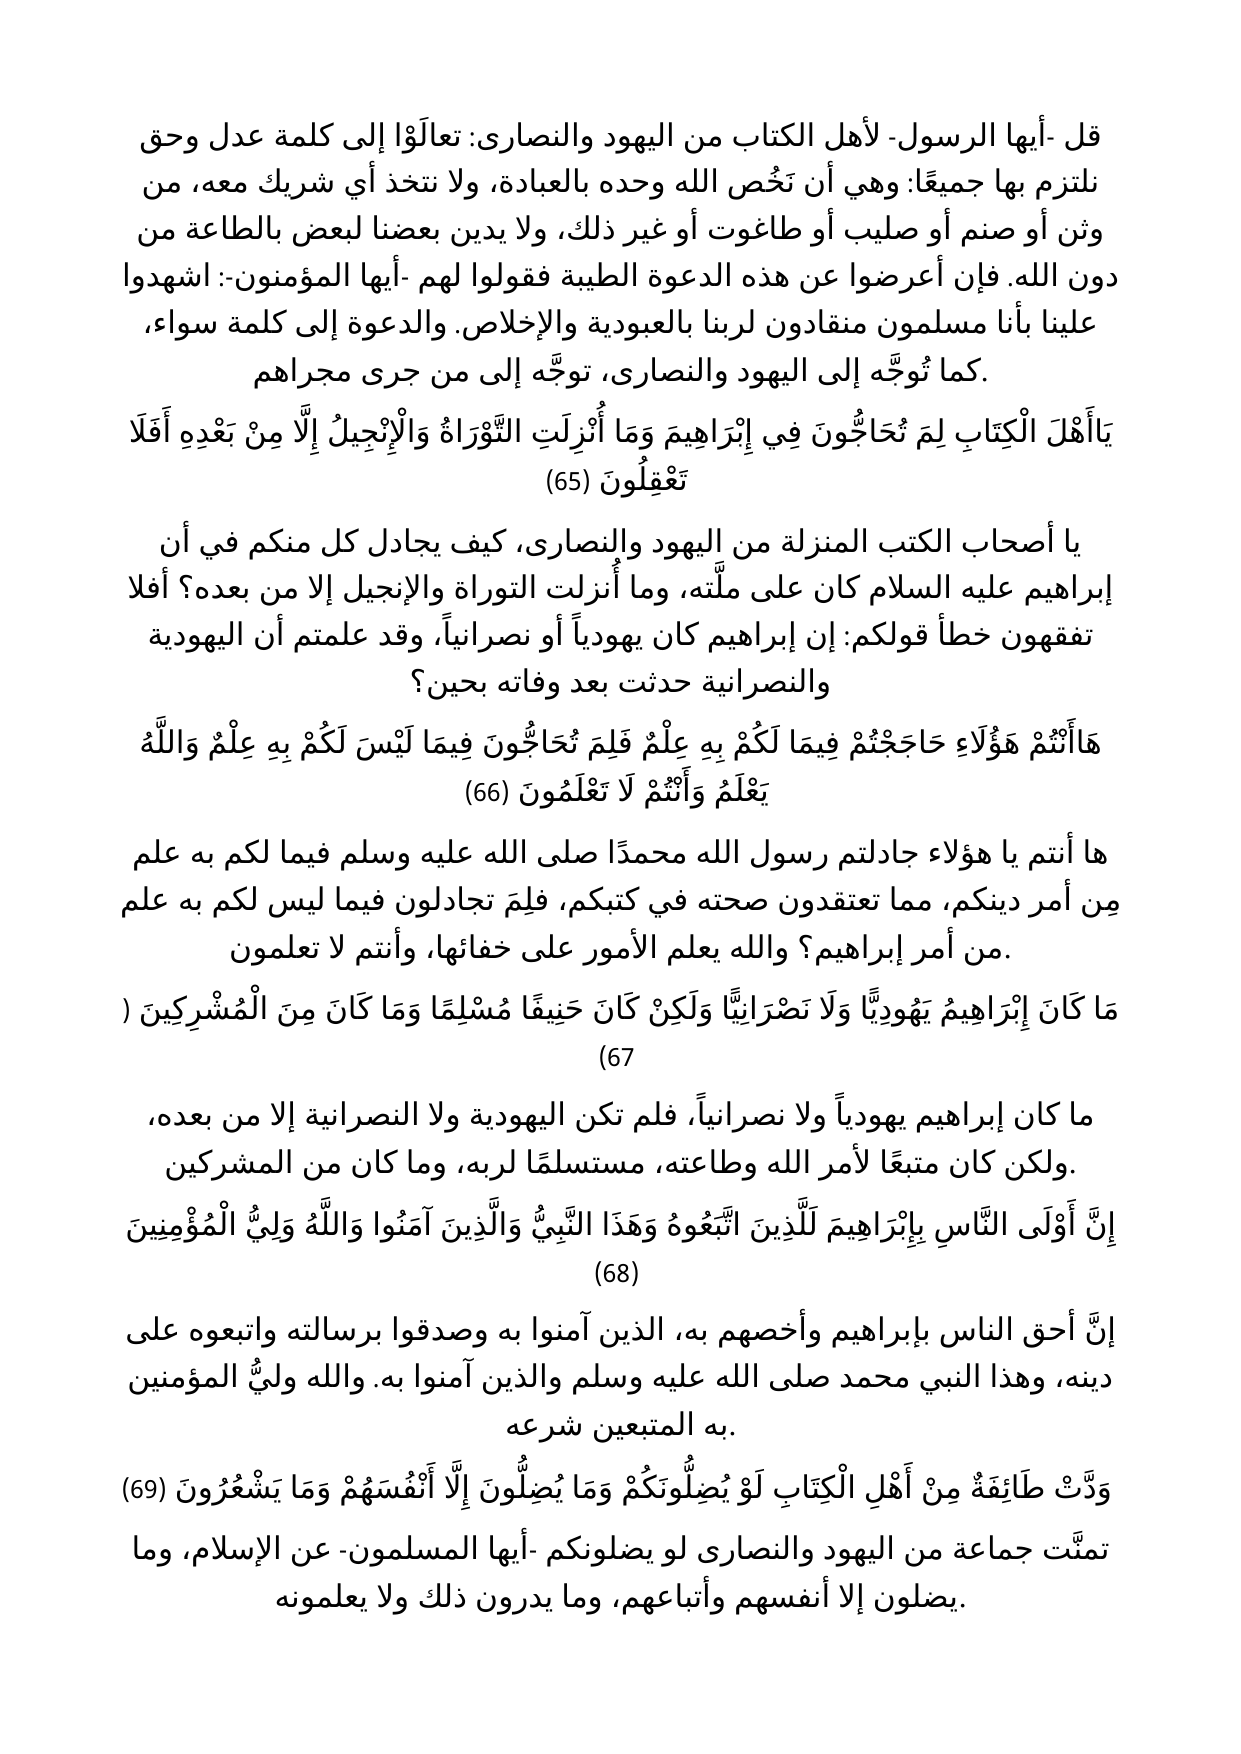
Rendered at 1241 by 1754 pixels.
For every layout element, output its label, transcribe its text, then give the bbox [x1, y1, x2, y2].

text قل -أيها الرسول- لأهل الكتاب من اليهود والنصارى: تعالَوْا إلى كلمة عدل وحق نلتزم بها جميعًا: وهي أن نَخُص الله وحده بالعبادة، ولا نتخذ أي شريك معه، من وثن أو صنم أو صليب أو طاغوت أو غير ذلك، ولا يدين بعضنا لبعض بالطاعة من دون الله. فإن أعرضوا عن هذه الدعوة الطيبة فقولوا لهم -أيها المؤمنون-: اشهدوا علينا بأنا مسلمون منقادون لربنا بالعبودية والإخلاص. والدعوة إلى كلمة سواء، كما تُوجَّه إلى اليهود والنصارى، توجَّه إلى من جرى مجراهم. [118, 118, 1122, 394]
text يَاأَهْلَ الْكِتَابِ لِمَ تُحَاجُّونَ فِي إِبْرَاهِيمَ وَمَا أُنْزِلَتِ التَّوْرَاةُ وَالْإِنْجِيلُ إِلَّا مِنْ بَعْدِهِ أَفَلَا تَعْقِلُونَ (65) [118, 415, 1122, 503]
text ما كان إبراهيم يهودياً ولا نصرانياً، فلم تكن اليهودية ولا النصرانية إلا من بعده، ولكن كان متبعًا لأمر الله وطاعته، مستسلمًا لربه، وما كان من المشركين. [118, 1097, 1122, 1186]
text وَدَّتْ طَائِفَةٌ مِنْ أَهْلِ الْكِتَابِ لَوْ يُضِلُّونَكُمْ وَمَا يُضِلُّونَ إِلَّا أَنْفُسَهُمْ وَمَا يَشْعُرُونَ (69) [118, 1469, 1122, 1511]
text يا أصحاب الكتب المنزلة من اليهود والنصارى، كيف يجادل كل منكم في أن إبراهيم عليه السلام كان على ملَّته، وما أُنزلت التوراة والإنجيل إلا من بعده؟ أفلا تفقهون خطأ قولكم: إن إبراهيم كان يهودياً أو نصرانياً، وقد علمتم أن اليهودية والنصرانية حدثت بعد وفاته بحين؟ [118, 524, 1122, 705]
text مَا كَانَ إِبْرَاهِيمُ يَهُودِيًّا وَلَا نَصْرَانِيًّا وَلَكِنْ كَانَ حَنِيفًا مُسْلِمًا وَمَا كَانَ مِنَ الْمُشْرِكِينَ (67) [118, 992, 1122, 1077]
text إِنَّ أَوْلَى النَّاسِ بِإِبْرَاهِيمَ لَلَّذِينَ اتَّبَعُوهُ وَهَذَا النَّبِيُّ وَالَّذِينَ آمَنُوا وَاللَّهُ وَلِيُّ الْمُؤْمِنِينَ (68) [118, 1207, 1122, 1292]
text هَاأَنْتُمْ هَؤُلَاءِ حَاجَجْتُمْ فِيمَا لَكُمْ بِهِ عِلْمٌ فَلِمَ تُحَاجُّونَ فِيمَا لَيْسَ لَكُمْ بِهِ عِلْمٌ وَاللَّهُ يَعْلَمُ وَأَنْتُمْ لَا تَعْلَمُونَ (66) [118, 726, 1122, 814]
text ها أنتم يا هؤلاء جادلتم رسول الله محمدًا صلى الله عليه وسلم فيما لكم به علم مِن أمر دينكم، مما تعتقدون صحته في كتبكم، فلِمَ تجادلون فيما ليس لكم به علم من أمر إبراهيم؟ والله يعلم الأمور على خفائها، وأنتم لا تعلمون. [118, 835, 1122, 971]
text تمنَّت جماعة من اليهود والنصارى لو يضلونكم -أيها المسلمون- عن الإسلام، وما يضلون إلا أنفسهم وأتباعهم، وما يدرون ذلك ولا يعلمونه. [118, 1532, 1122, 1620]
text إنَّ أحق الناس بإبراهيم وأخصهم به، الذين آمنوا به وصدقوا برسالته واتبعوه على دينه، وهذا النبي محمد صلى الله عليه وسلم والذين آمنوا به. والله وليُّ المؤمنين به المتبعين شرعه. [118, 1313, 1122, 1448]
